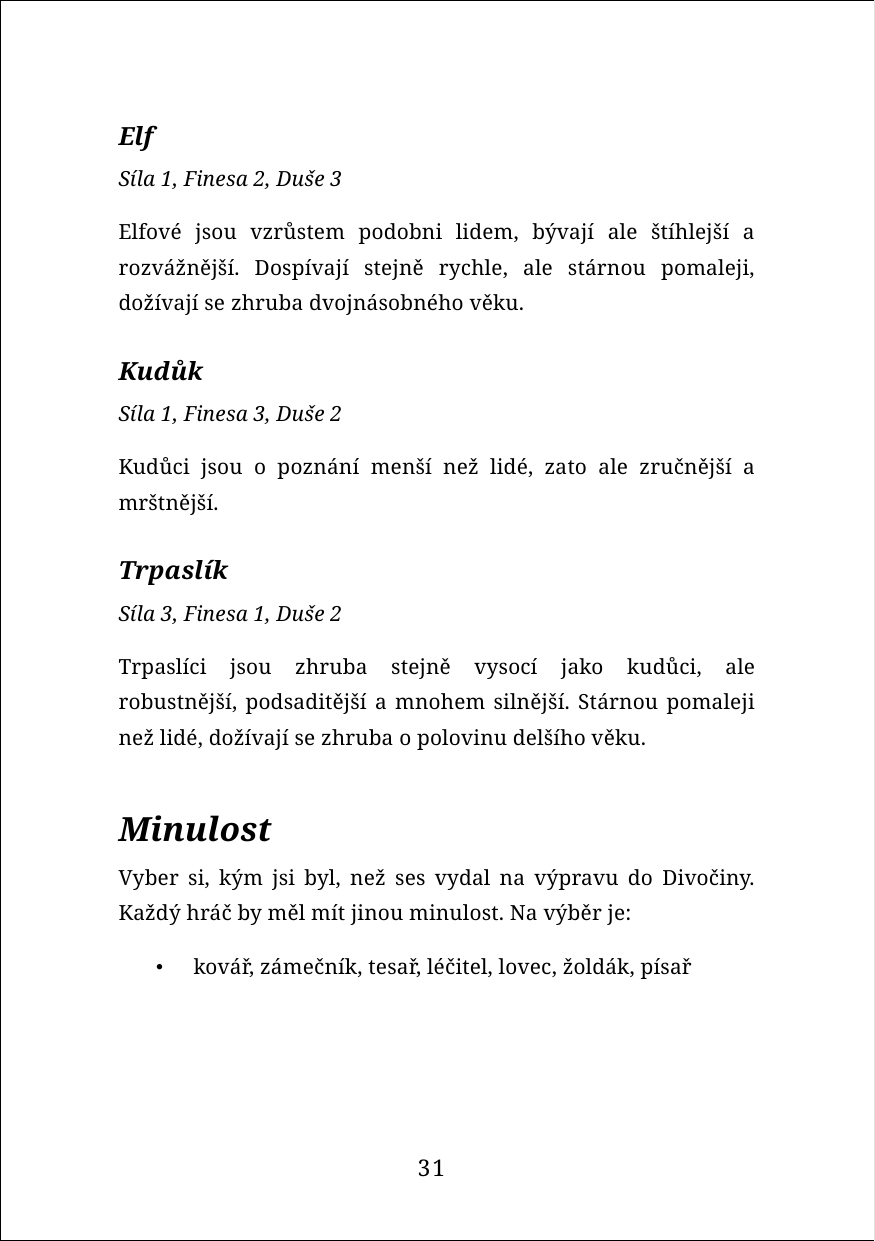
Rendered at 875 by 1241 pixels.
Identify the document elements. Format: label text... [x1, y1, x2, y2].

subtitle Minulost [118, 806, 756, 851]
subtitle Kudůk [118, 353, 756, 387]
subtitle Trpaslík [118, 553, 756, 587]
text Trpaslíci jsou zhruba stejně vysocí jako kudůci, ale robustnější, podsaditější a mnohem silnější. Stárnou pomaleji než lidé, dožívají se zhruba o polovinu delšího věku. [118, 652, 756, 751]
text Síla 1, Finesa 3, Duše 2 [118, 399, 756, 428]
text Vyber si, kým jsi byl, než ses vydal na výpravu do Divočiny. Každý hráč by měl mít jinou minulost. Na výběr je: [118, 863, 756, 927]
text Elfové jsou vzrůstem podobni lidem, bývají ale štíhlejší a rozvážnější. Dospívají stejně rychle, ale stárnou pomaleji, dožívají se zhruba dvojnásobného věku. [118, 217, 756, 317]
list kovář, zámečník, tesař, léčitel, lovec, žoldák, písař [156, 952, 756, 980]
subtitle Elf [118, 118, 756, 152]
text Síla 1, Finesa 2, Duše 3 [118, 164, 756, 192]
text Síla 3, Finesa 1, Duše 2 [118, 599, 756, 627]
text Kudůci jsou o poznání menší než lidé, zato ale zručnější a mrštnější. [118, 452, 756, 516]
